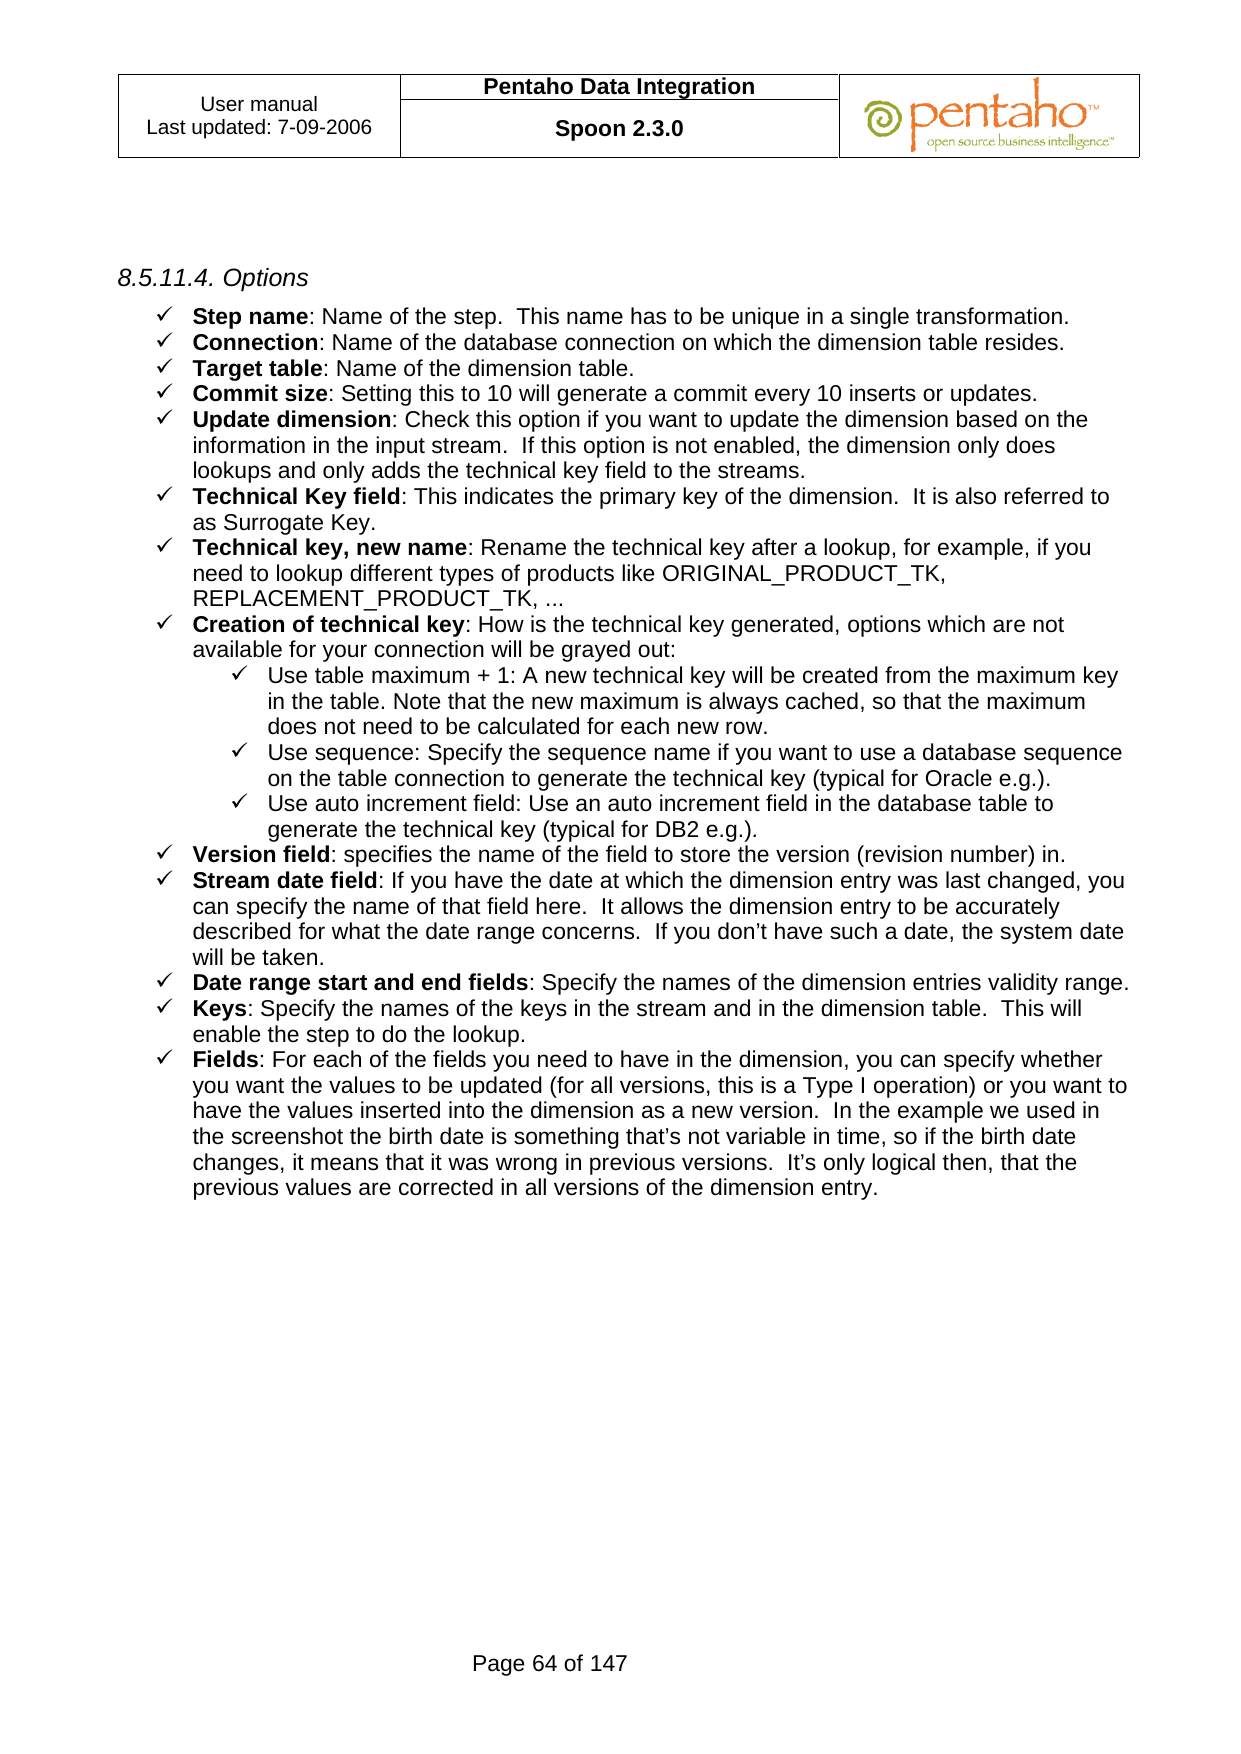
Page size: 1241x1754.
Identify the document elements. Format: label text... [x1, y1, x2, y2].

list Creation of technical key: How is the technical key generated, options which are not available for your connection will be grayed out: [155, 611, 1137, 663]
list Version field: specifies the name of the field to store the version (revision number) in. [155, 842, 1137, 868]
list Fields: For each of the fields you need to have in the dimension, you can specify whether you want the values to be updated (for all versions, this is a Type I operation) or you want to have the values inserted into the dimension as a new version. In the example we used in the screenshot the birth date is something that’s not variable in time, so if the birth date changes, it means that it was wrong in previous versions. It’s only logical then, that the previous values are corrected in all versions of the dimension entry. [155, 1047, 1137, 1200]
list Keys: Specify the names of the keys in the stream and in the dimension table. This will enable the step to do the lookup. [155, 996, 1137, 1047]
list Step name: Name of the step. This name has to be unique in a single transformation. [155, 304, 1137, 329]
list Use sequence: Specify the sequence name if you want to use a database sequence on the table connection to generate the technical key (typical for Oracle e.g.). [230, 739, 1137, 791]
list Use table maximum + 1: A new technical key will be created from the maximum key in the table. Note that the new maximum is always cached, so that the maximum does not need to be calculated for each new row. [230, 663, 1137, 739]
list Commit size: Setting this to 10 will generate a commit every 10 inserts or updates. [155, 381, 1137, 407]
list Technical key, new name: Rename the technical key after a lookup, for example, if you need to lookup different types of products like ORIGINAL_PRODUCT_TK, REPLACEMENT_PRODUCT_TK, ... [155, 535, 1137, 611]
list Stream date field: If you have the date at which the dimension entry was last changed, you can specify the name of that field here. It allows the dimension entry to be accurately described for what the date range concerns. If you don’t have such a date, the system date will be taken. [155, 868, 1137, 970]
list Target table: Name of the dimension table. [155, 355, 1137, 381]
list Date range start and end fields: Specify the names of the dimension entries validity range. [155, 970, 1137, 996]
subtitle Options [117, 263, 1137, 291]
list Use auto increment field: Use an auto increment field in the database table to generate the technical key (typical for DB2 e.g.). [230, 791, 1137, 842]
list Connection: Name of the database connection on which the dimension table resides. [155, 329, 1137, 355]
list Update dimension: Check this option if you want to update the dimension based on the information in the input stream. If this option is not enabled, the dimension only does lookups and only adds the technical key field to the streams. [155, 407, 1137, 483]
list Technical Key field: This indicates the primary key of the dimension. It is also referred to as Surrogate Key. [155, 483, 1137, 535]
